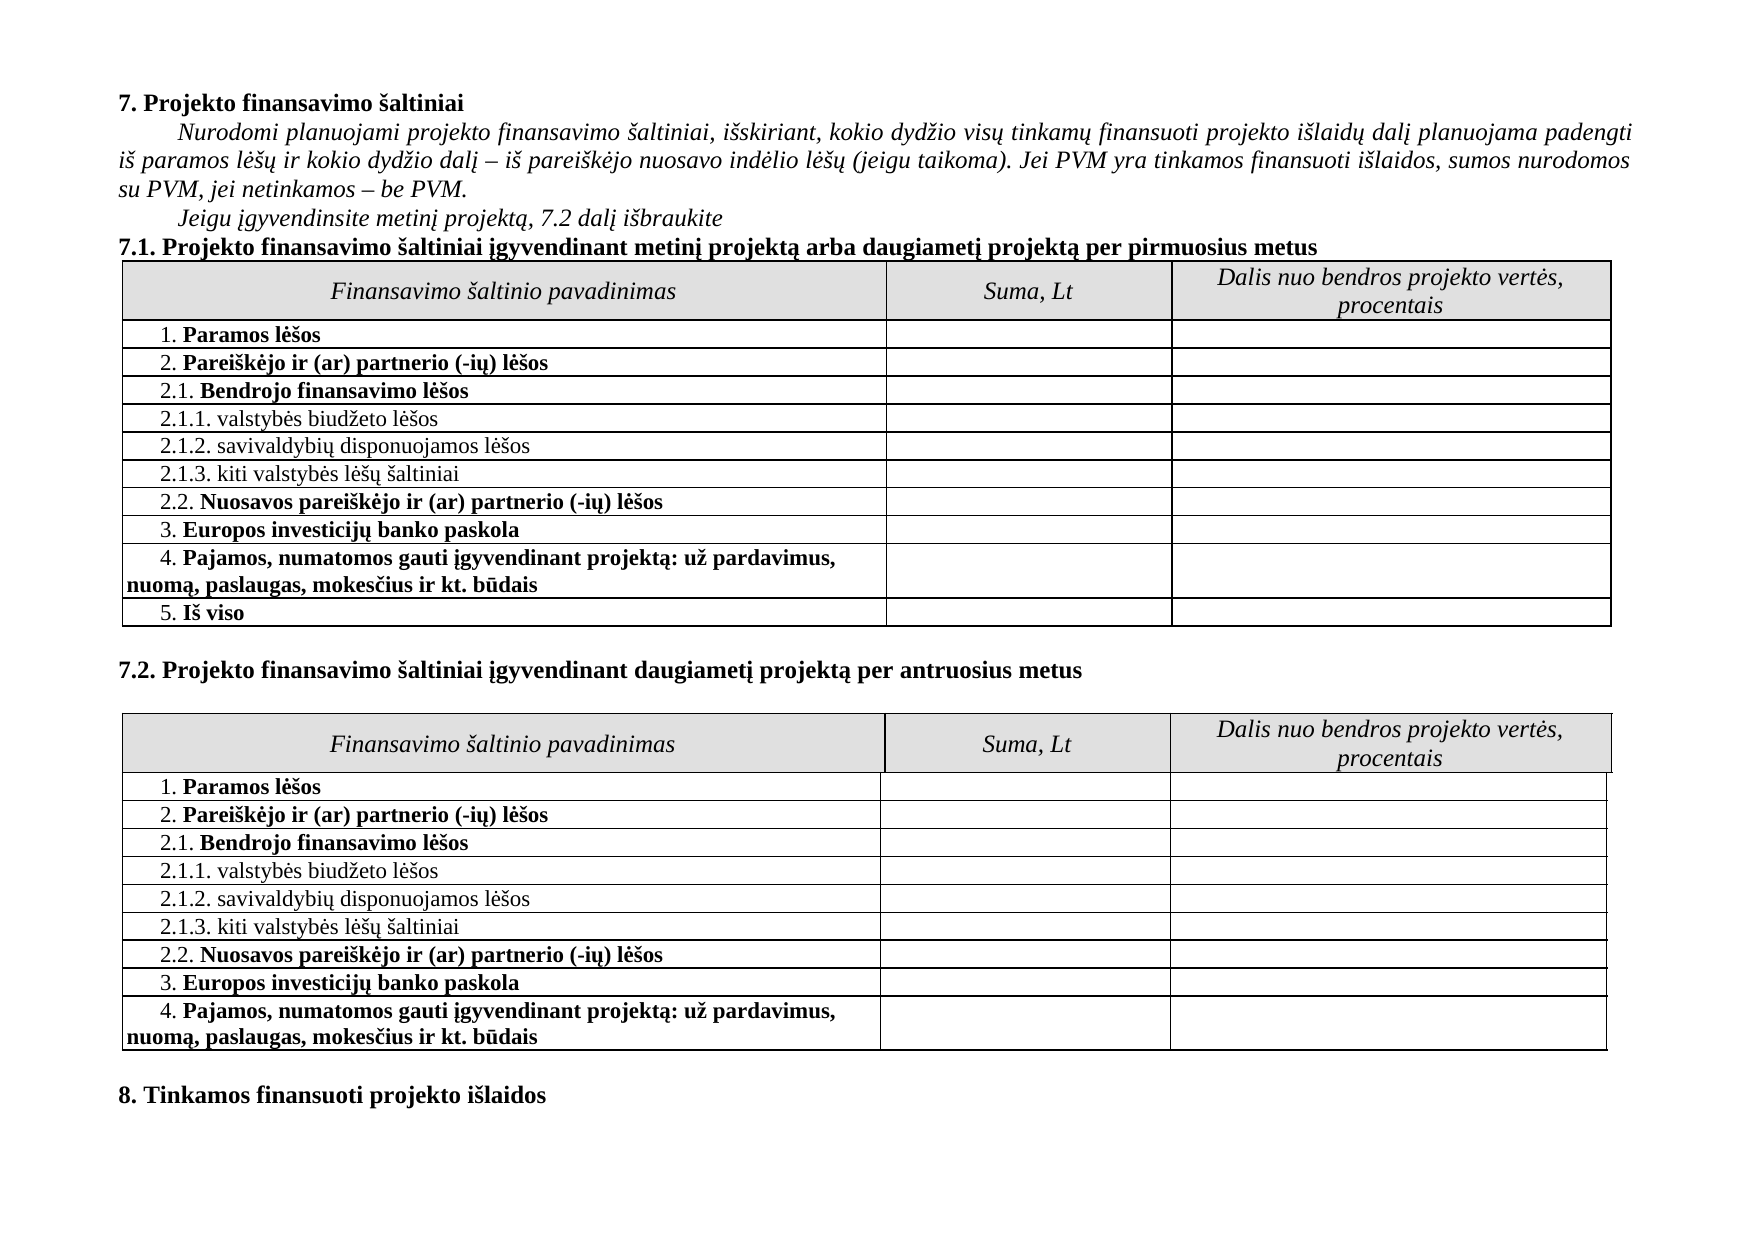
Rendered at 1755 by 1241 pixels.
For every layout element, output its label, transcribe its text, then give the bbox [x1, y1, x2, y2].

table_cell [1173, 433, 1610, 459]
table_cell [1171, 801, 1606, 828]
table_cell [1173, 599, 1610, 625]
text 7. Projekto finansavimo šaltiniai [118, 88, 1636, 117]
table_cell 4. Pajamos, numatomos gauti įgyvendinant projektą: už pardavimus, nuomą, paslaugas, mokesčius ir kt. būdais [123, 997, 880, 1049]
table_cell [1173, 321, 1610, 347]
table_cell [1607, 995, 1612, 1049]
table_cell [881, 829, 1170, 856]
table_cell [887, 321, 1171, 347]
table_cell [887, 599, 1171, 625]
table_cell 2. Pareiškėjo ir (ar) partnerio (-ių) lėšos [123, 801, 880, 828]
table_cell [881, 969, 1170, 995]
table_cell [887, 544, 1171, 597]
table_cell [1171, 997, 1606, 1049]
table_cell [1173, 377, 1610, 403]
table_cell [1171, 829, 1606, 856]
table_cell 2.1.1. valstybės biudžeto lėšos [123, 857, 880, 883]
table_cell [887, 377, 1171, 403]
table_cell 2.1.3. kiti valstybės lėšų šaltiniai [123, 913, 880, 939]
table_cell 2.1. Bendrojo finansavimo lėšos [123, 829, 880, 856]
table_cell [1607, 800, 1612, 828]
table_cell [881, 773, 1170, 800]
table_cell [1173, 461, 1610, 487]
table_cell [1607, 939, 1612, 967]
table_cell 2.1.2. savivaldybių disponuojamos lėšos [123, 433, 886, 459]
table_cell [1173, 544, 1610, 597]
table_cell 2.2. Nuosavos pareiškėjo ir (ar) partnerio (-ių) lėšos [123, 488, 886, 515]
table_cell [887, 349, 1171, 375]
table_cell [1607, 828, 1612, 856]
table_cell 2.1.3. kiti valstybės lėšų šaltiniai [123, 461, 886, 487]
table_cell 2.1. Bendrojo finansavimo lėšos [123, 377, 886, 403]
table_cell [887, 433, 1171, 459]
table_header Suma, Lt [886, 714, 1170, 772]
table_cell 2.1.1. valstybės biudžeto lėšos [123, 405, 886, 431]
table_cell 2. Pareiškėjo ir (ar) partnerio (-ių) lėšos [123, 349, 886, 375]
table_cell [881, 885, 1170, 911]
text 7.1. Projekto finansavimo šaltiniai įgyvendinant metinį projektą arba daugiametį projektą per pirmuosius metus [118, 232, 1636, 260]
table_cell [1171, 773, 1606, 800]
table_header Finansavimo šaltinio pavadinimas [123, 262, 886, 319]
table_cell 5. Iš viso [123, 599, 886, 625]
table_cell [1607, 884, 1612, 911]
table_cell [1173, 516, 1610, 543]
table_cell [881, 997, 1170, 1049]
text Nurodomi planuojami projekto finansavimo šaltiniai, išskiriant, kokio dydžio visų tinkamų finansuoti projekto išlaidų dalį planuojama padengti iš paramos lėšų ir kokio dydžio dalį – iš pareiškėjo nuosavo indėlio lėšų (jeigu taikoma). Jei PVM yra tinkamos finansuoti išlaidos, sumos nurodomos su PVM, jei netinkamos – be PVM. [118, 117, 1636, 203]
table_cell 3. Europos investicijų banko paskola [123, 516, 886, 543]
table_cell 4. Pajamos, numatomos gauti įgyvendinant projektą: už pardavimus, nuomą, paslaugas, mokesčius ir kt. būdais [123, 544, 886, 597]
table_cell 2.2. Nuosavos pareiškėjo ir (ar) partnerio (-ių) lėšos [123, 941, 880, 967]
table_cell [1173, 488, 1610, 515]
text 8. Tinkamos finansuoti projekto išlaidos [118, 1080, 1636, 1108]
table_cell [881, 801, 1170, 828]
table_cell [1171, 857, 1606, 883]
table_cell [1173, 349, 1610, 375]
table_cell [1607, 856, 1612, 883]
table_header Dalis nuo bendros projekto vertės, procentais [1171, 714, 1611, 772]
table_cell [1173, 405, 1610, 431]
table_cell [881, 857, 1170, 883]
text Jeigu įgyvendinsite metinį projektą, 7.2 dalį išbraukite [118, 203, 1636, 232]
table_cell [881, 913, 1170, 939]
table_cell [887, 516, 1171, 543]
text 7.2. Projekto finansavimo šaltiniai įgyvendinant daugiametį projektą per antruosius metus [118, 655, 1636, 684]
table_cell [1607, 967, 1612, 995]
table_cell [1171, 913, 1606, 939]
table_header Suma, Lt [887, 262, 1171, 319]
table_cell [1607, 773, 1612, 800]
table_cell [1171, 969, 1606, 995]
table_cell [1171, 941, 1606, 967]
table_cell [1607, 911, 1612, 939]
table_cell 1. Paramos lėšos [123, 321, 886, 347]
table_cell 3. Europos investicijų banko paskola [123, 969, 880, 995]
table_cell [887, 488, 1171, 515]
table_cell 2.1.2. savivaldybių disponuojamos lėšos [123, 885, 880, 911]
table_cell [887, 405, 1171, 431]
table_cell [887, 461, 1171, 487]
table_header Finansavimo šaltinio pavadinimas [123, 714, 884, 772]
table_cell 1. Paramos lėšos [123, 773, 880, 800]
table_cell [1171, 885, 1606, 911]
table_header Dalis nuo bendros projekto vertės, procentais [1173, 262, 1610, 319]
table_cell [881, 941, 1170, 967]
